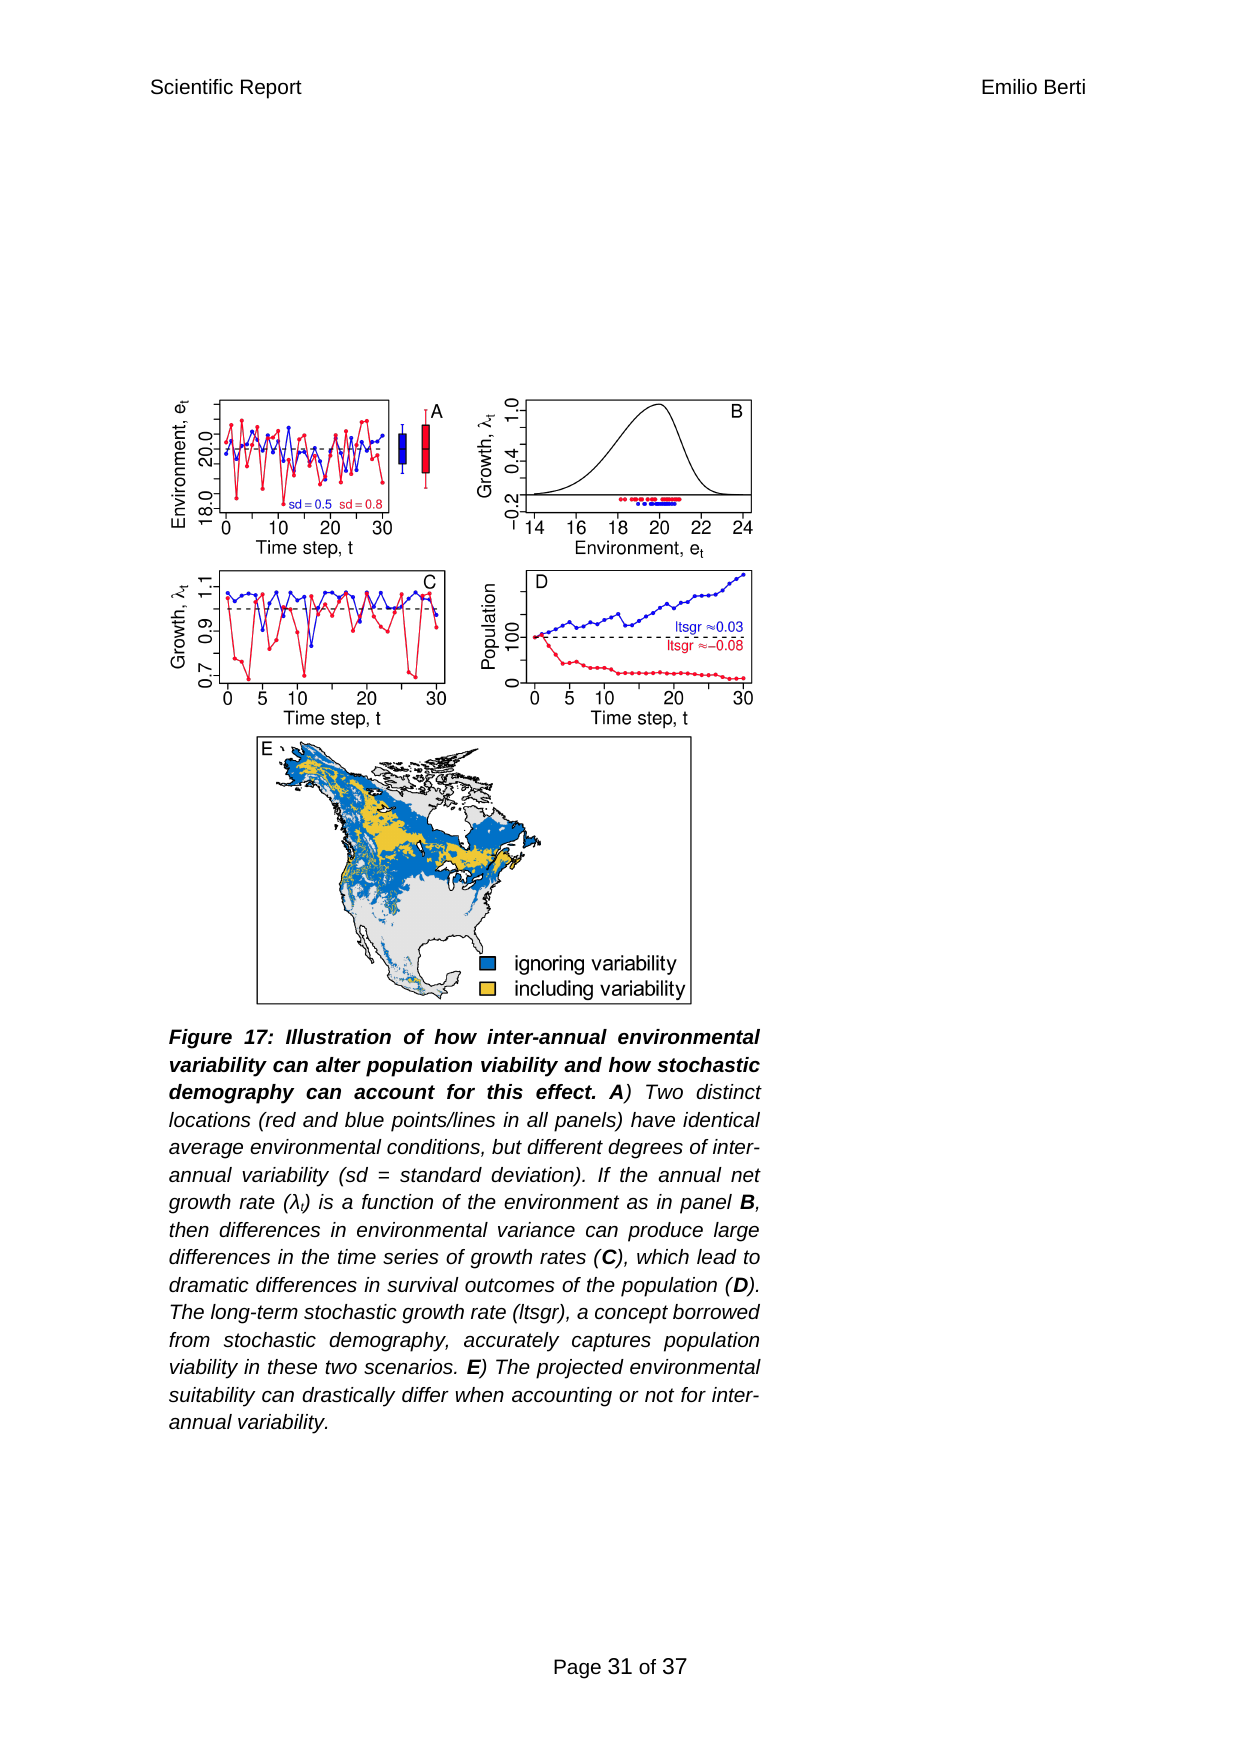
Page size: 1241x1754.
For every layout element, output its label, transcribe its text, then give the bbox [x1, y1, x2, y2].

picture [168, 395, 761, 1009]
text Figure 17: Illustration of how inter-annual environmental variability can alter population viability and how stochastic demography can account for this effect. A) Two distinct locations (red and blue points/lines in all panels) have identical average environmental conditions, but different degrees of inter-annual variability (sd = standard deviation). If the annual net growth rate (λt) is a function of the environment as in panel B, then differences in environmental variance can produce large differences in the time series of growth rates (C), which lead to dramatic differences in survival outcomes of the population (D). The long-term stochastic growth rate (ltsgr), a concept borrowed from stochastic demography, accurately captures population viability in these two scenarios. E) The projected environmental suitability can drastically differ when accounting or not for inter-annual variability. [169, 1009, 761, 1434]
